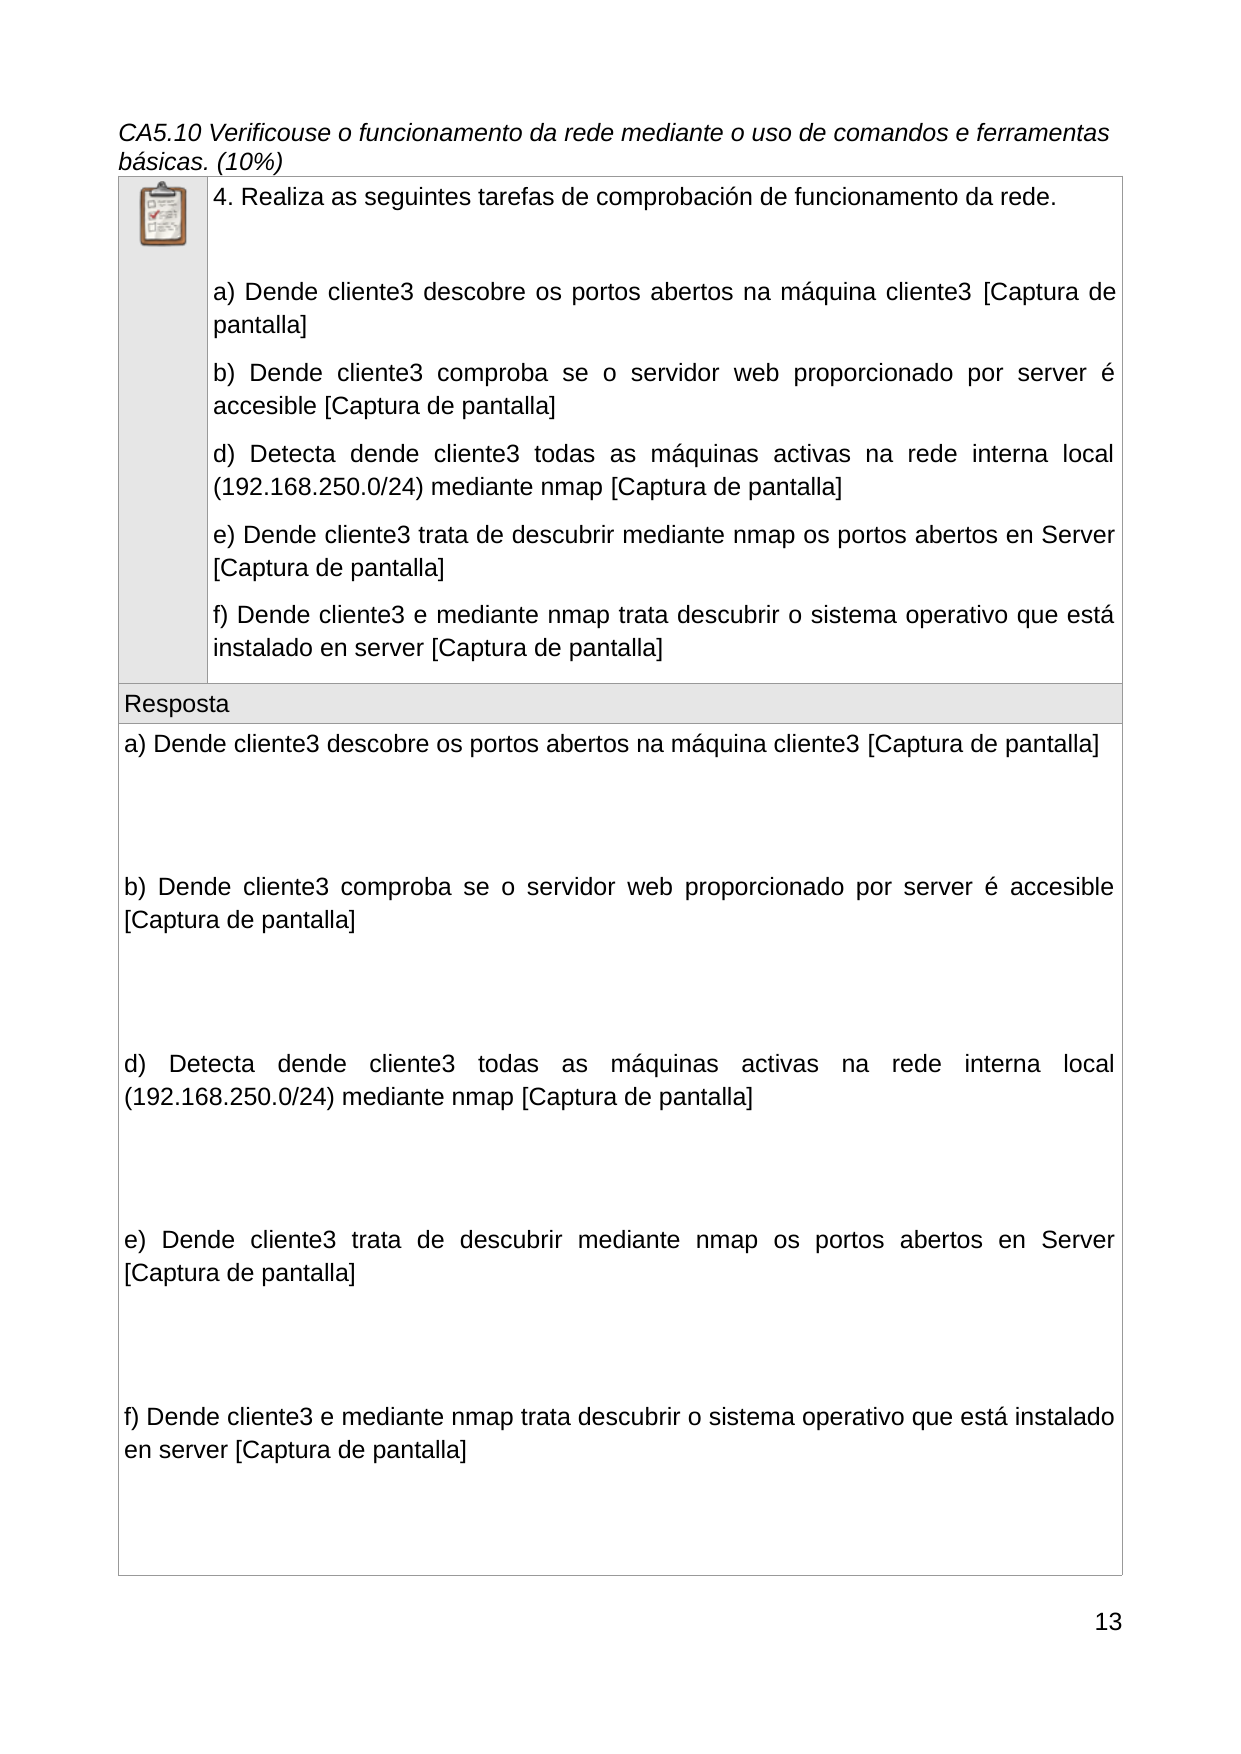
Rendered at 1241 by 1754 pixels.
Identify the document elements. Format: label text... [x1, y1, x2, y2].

table_header 4. Realiza as seguintes tarefas de comprobación de funcionamento da rede. a) Dende cliente3 descobre os portos abertos na máquina cliente3 [Captura de pantalla] b) Dende cliente3 comproba se o servidor web proporcionado por server é accesible [Captura de pantalla] d) Detecta dende cliente3 todas as máquinas activas na rede interna local (192.168.250.0/24) mediante nmap [Captura de pantalla] e) Dende cliente3 trata de descubrir mediante nmap os portos abertos en Server [Captura de pantalla] f) Dende cliente3 e mediante nmap trata descubrir o sistema operativo que está instalado en server [Captura de pantalla] [208, 177, 1122, 683]
picture [130, 181, 195, 247]
text CA5.10 Verificouse o funcionamento da rede mediante o uso de comandos e ferramentas básicas. (10%) [118, 118, 1122, 176]
table_header [119, 177, 207, 683]
table_cell Resposta [119, 684, 1122, 723]
table_cell a) Dende cliente3 descobre os portos abertos na máquina cliente3 [Captura de pantalla] b) Dende cliente3 comproba se o servidor web proporcionado por server é accesible [Captura de pantalla] d) Detecta dende cliente3 todas as máquinas activas na rede interna local (192.168.250.0/24) mediante nmap [Captura de pantalla] e) Dende cliente3 trata de descubrir mediante nmap os portos abertos en Server [Captura de pantalla] f) Dende cliente3 e mediante nmap trata descubrir o sistema operativo que está instalado en server [Captura de pantalla] [119, 724, 1122, 1574]
